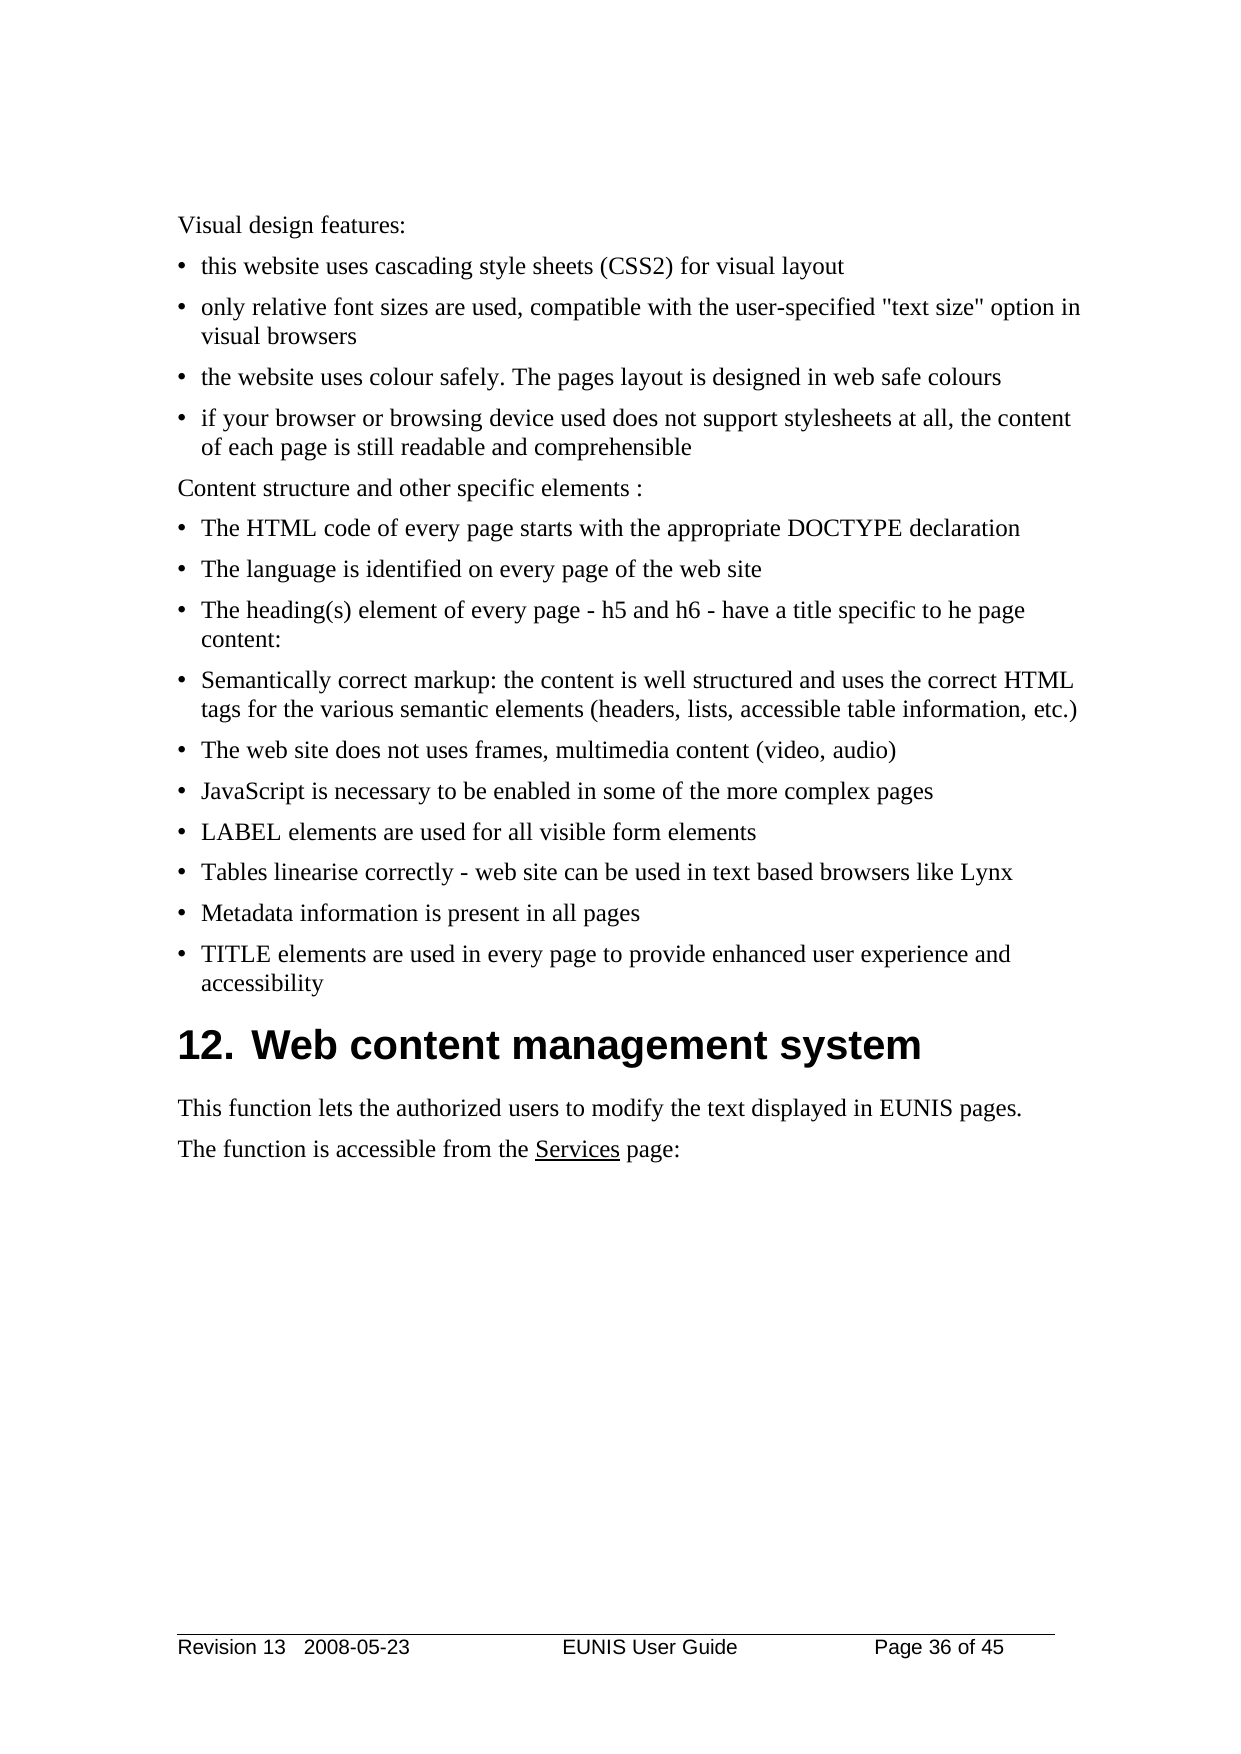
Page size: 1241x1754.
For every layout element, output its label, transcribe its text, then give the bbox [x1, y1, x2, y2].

text The function is accessible from the Services page: [177, 1134, 1092, 1163]
list Tables linearise correctly - web site can be used in text based browsers like Lynx [177, 857, 1092, 886]
text This function lets the authorized users to modify the text displayed in EUNIS pages. [177, 1093, 1092, 1122]
list only relative font sizes are used, compatible with the user-specified "text size" option in visual browsers [177, 292, 1092, 350]
list The HTML code of every page starts with the appropriate DOCTYPE declaration [177, 513, 1092, 542]
list this website uses cascading style sheets (CSS2) for visual layout [177, 251, 1092, 280]
list The language is identified on every page of the web site [177, 554, 1092, 583]
list TITLE elements are used in every page to provide enhanced user experience and accessibility [177, 939, 1092, 997]
text Content structure and other specific elements : [177, 472, 1092, 502]
list the website uses colour safely. The pages layout is designed in web safe colours [177, 362, 1092, 391]
text Visual design features: [177, 210, 1092, 239]
list LABEL elements are used for all visible form elements [177, 816, 1092, 846]
list Metadata information is present in all pages [177, 898, 1092, 927]
list if your browser or browsing device used does not support stylesheets at all, the content of each page is still readable and comprehensible [177, 403, 1092, 461]
list JavaScript is necessary to be enabled in some of the more complex pages [177, 776, 1092, 805]
list The web site does not uses frames, multimedia content (video, audio) [177, 735, 1092, 764]
subtitle Web content management system [177, 1021, 1092, 1068]
list The heading(s) element of every page - h5 and h6 - have a title specific to he page content: [177, 595, 1092, 653]
list Semantically correct markup: the content is well structured and uses the correct HTML tags for the various semantic elements (headers, lists, accessible table information, etc.) [177, 665, 1092, 723]
